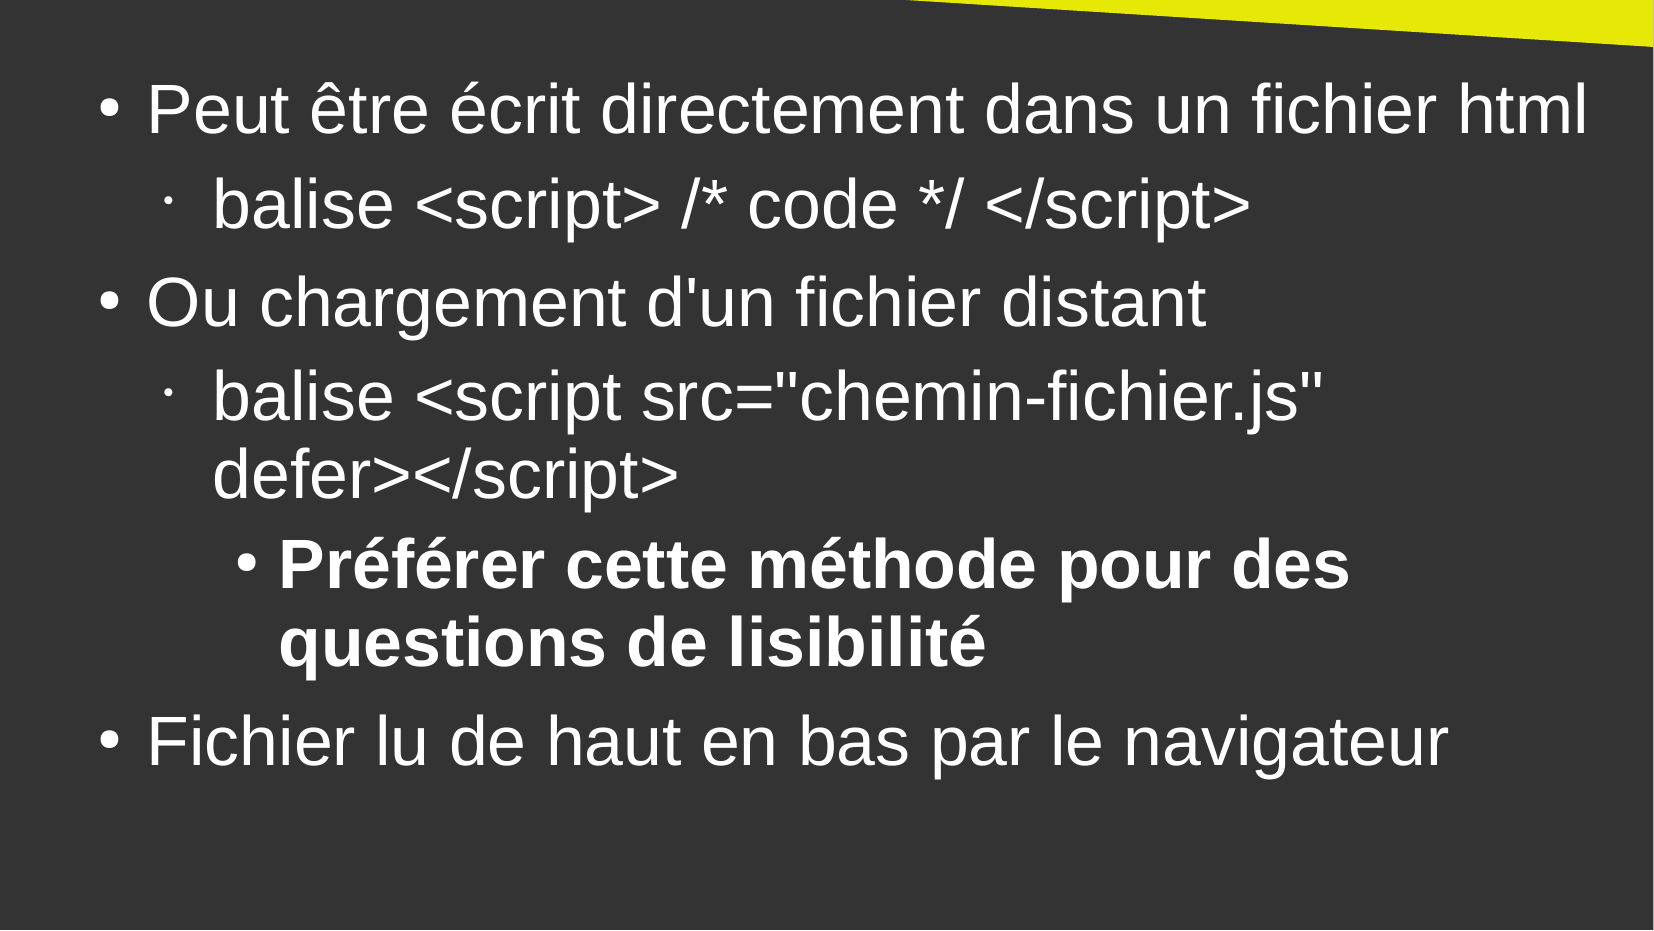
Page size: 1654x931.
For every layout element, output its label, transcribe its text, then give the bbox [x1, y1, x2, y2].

text_box [906, 0, 1654, 47]
list Peut être écrit directement dans un fichier html balise <script> /* code */ </script> Ou chargement d'un fichier distant balise <script src="chemin-fichier.js" defer></script> Préférer cette méthode pour des questions de lisibilité Fichier lu de haut en bas par le navigateur [80, 70, 1620, 792]
